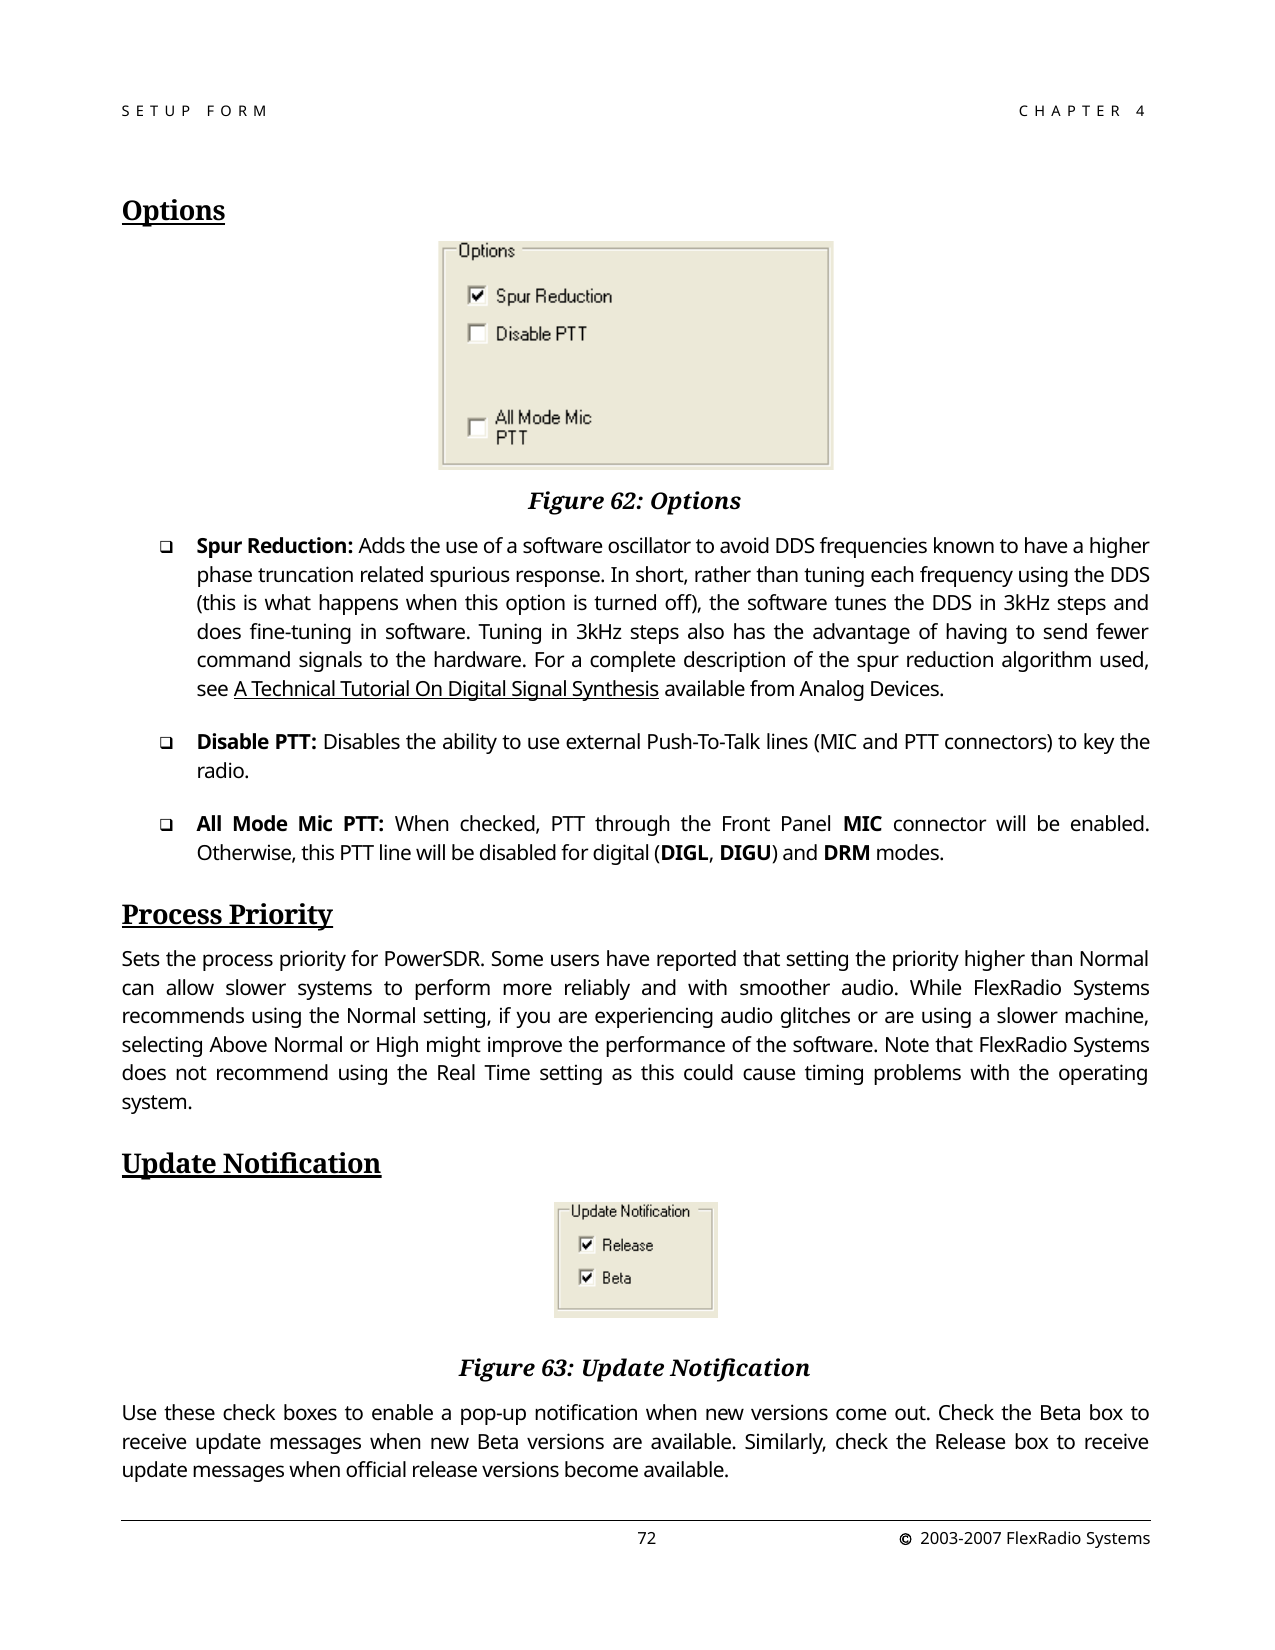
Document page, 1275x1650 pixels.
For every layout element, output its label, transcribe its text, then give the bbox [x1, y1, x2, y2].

list All Mode Mic PTT: When checked, PTT through the Front Panel MIC connector will be enabled. Otherwise, this PTT line will be disabled for digital (DIGL, DIGU) and DRM modes. [159, 809, 1151, 866]
picture [438, 241, 834, 470]
text Sets the process priority for PowerSDR. Some users have reported that setting the priority higher than Normal can allow slower systems to perform more reliably and with smoother audio. While FlexRadio Systems recommends using the Normal setting, if you are experiencing audio glitches or are using a slower machine, selecting Above Normal or High might improve the performance of the software. Note that FlexRadio Systems does not recommend using the Real Time setting as this could cause timing problems with the operating system. [121, 944, 1151, 1115]
text Figure 63: Update Notification [121, 1352, 1151, 1383]
list Disable PTT: Disables the ability to use external Push-To-Talk lines (MIC and PTT connectors) to key the radio. [159, 727, 1151, 784]
text Use these check boxes to enable a pop-up notification when new versions come out. Check the Beta box to receive update messages when new Beta versions are available. Similarly, check the Release box to receive update messages when official release versions become available. [121, 1398, 1151, 1484]
list Spur Reduction: Adds the use of a software oscillator to avoid DDS frequencies known to have a higher phase truncation related spurious response. In short, rather than tuning each frequency using the DDS (this is what happens when this option is turned off), the software tunes the DDS in 3kHz steps and does fine-tuning in software. Tuning in 3kHz steps also has the advantage of having to send fewer command signals to the hardware. For a complete description of the spur reduction algorithm used, see A Technical Tutorial On Digital Signal Synthesis available from Analog Devices. [159, 532, 1151, 702]
subtitle Process Priority [121, 895, 1151, 932]
subtitle Options [121, 192, 1151, 228]
picture [554, 1202, 718, 1318]
subtitle Update Notification [121, 1144, 1151, 1181]
text Figure 62: Options [121, 470, 1151, 516]
